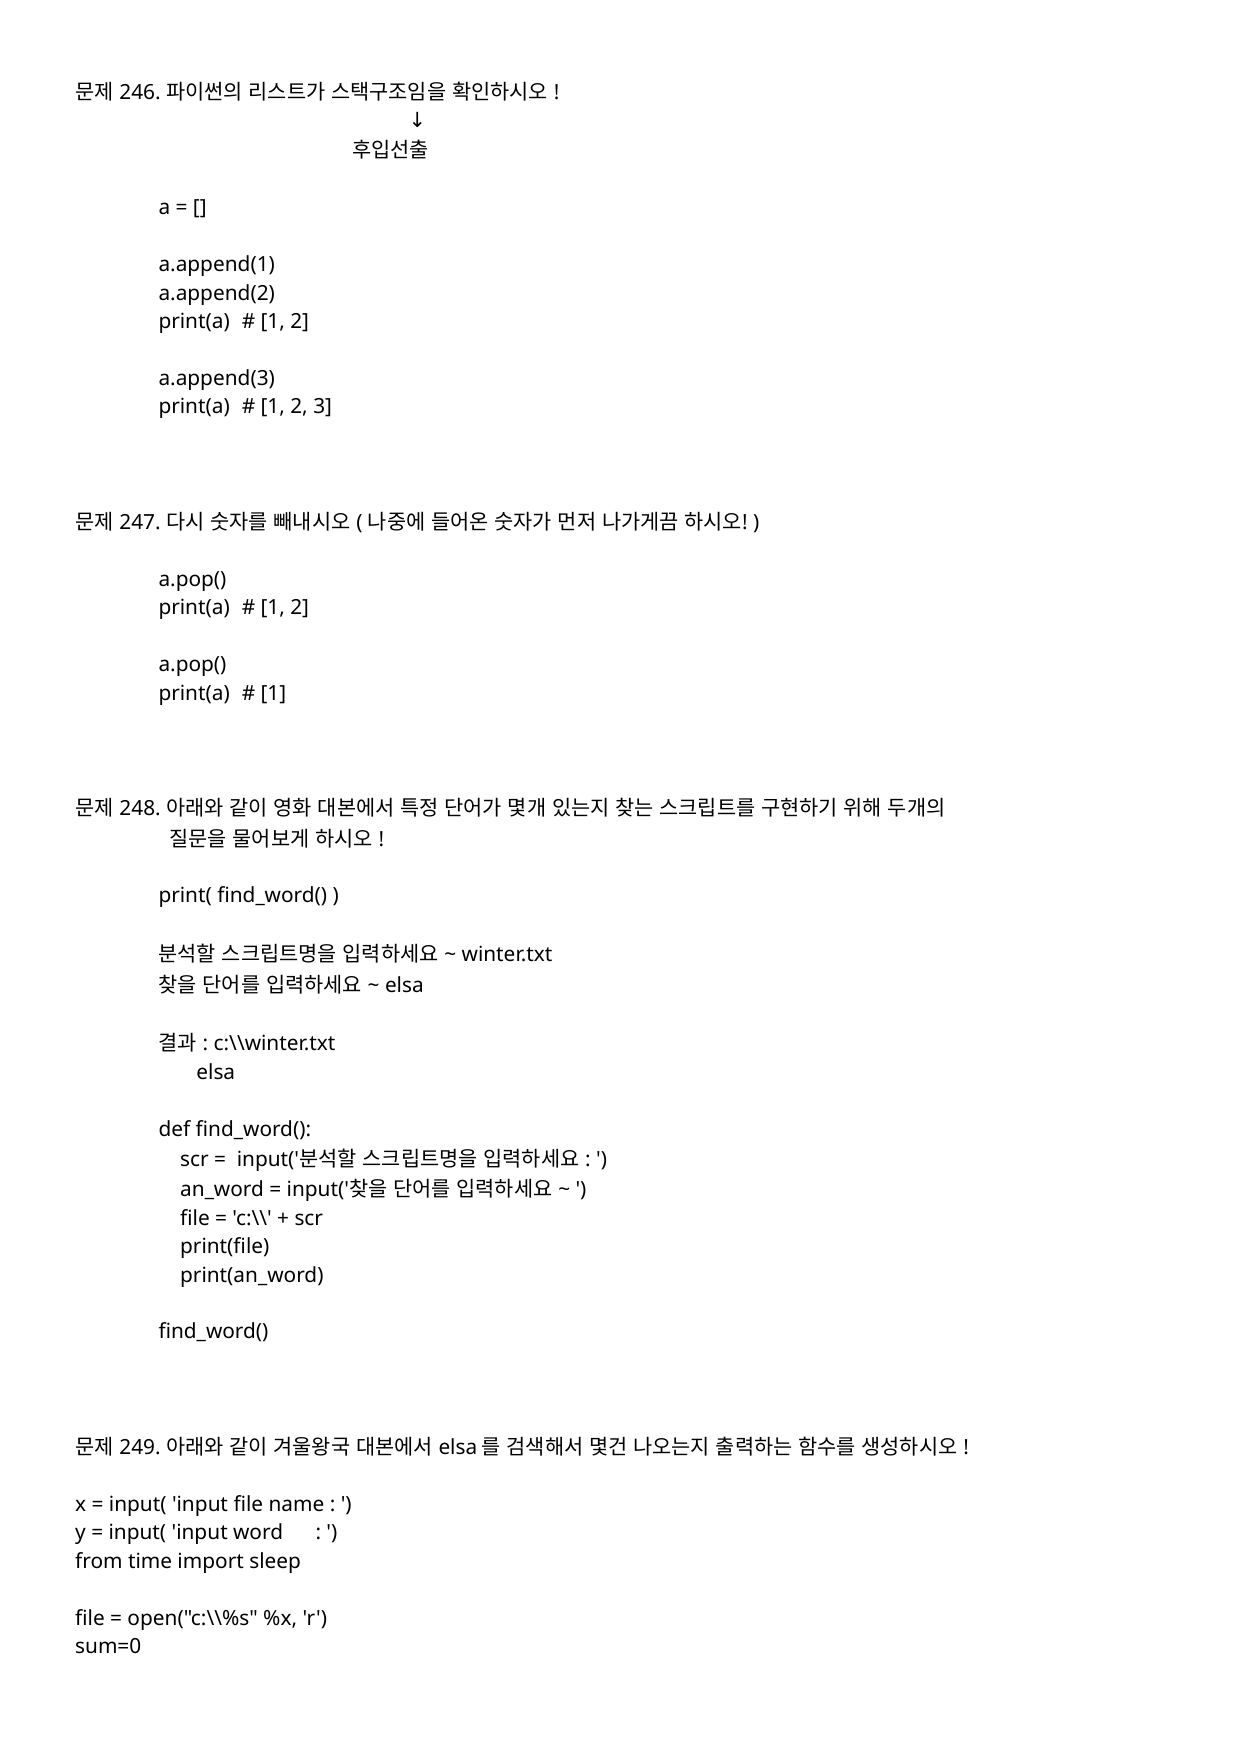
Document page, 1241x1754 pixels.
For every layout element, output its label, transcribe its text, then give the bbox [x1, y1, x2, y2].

text a.pop() [75, 564, 1165, 592]
text 문제 246. 파이썬의 리스트가 스택구조임을 확인하시오 ! [75, 75, 1165, 105]
text print(a) # [1] [75, 678, 1165, 706]
text 후입선출 [75, 134, 1165, 164]
text y = input( 'input word : ') [75, 1517, 1165, 1546]
text 문제 247. 다시 숫자를 빼내시오 ( 나중에 들어온 숫자가 먼저 나가게끔 하시오! ) [75, 505, 1165, 536]
text elsa [75, 1057, 1165, 1085]
text a = [] [75, 192, 1165, 221]
text 문제 248. 아래와 같이 영화 대본에서 특정 단어가 몇개 있는지 찾는 스크립트를 구현하기 위해 두개의 [75, 792, 1165, 822]
text find_word() [75, 1317, 1165, 1345]
text print(a) # [1, 2] [75, 592, 1165, 621]
text ↓ [75, 105, 1165, 134]
text sum=0 [75, 1631, 1165, 1660]
text 결과 : c:\\winter.txt [75, 1027, 1165, 1057]
text an_word = input('찾을 단어를 입력하세요 ~ ') [75, 1172, 1165, 1203]
text 찾을 단어를 입력하세요 ~ elsa [75, 968, 1165, 998]
text a.append(1) [75, 249, 1165, 278]
text print(file) [75, 1231, 1165, 1260]
text 질문을 물어보게 하시오 ! [75, 822, 1165, 852]
text file = open("c:\\%s" %x, 'r') [75, 1603, 1165, 1631]
text print( find_word() ) [75, 881, 1165, 909]
text from time import sleep [75, 1546, 1165, 1574]
text print(a) # [1, 2, 3] [75, 392, 1165, 420]
text 문제 249. 아래와 같이 겨울왕국 대본에서 elsa를 검색해서 몇건 나오는지 출력하는 함수를 생성하시오 ! [75, 1430, 1165, 1461]
text 분석할 스크립트명을 입력하세요 ~ winter.txt [75, 937, 1165, 968]
text print(a) # [1, 2] [75, 306, 1165, 335]
text a.pop() [75, 649, 1165, 678]
text scr = input('분석할 스크립트명을 입력하세요 : ') [75, 1142, 1165, 1172]
text file = 'c:\\' + scr [75, 1203, 1165, 1231]
text a.append(2) [75, 278, 1165, 306]
text a.append(3) [75, 363, 1165, 392]
text def find_word(): [75, 1114, 1165, 1142]
text print(an_word) [75, 1260, 1165, 1288]
text x = input( 'input file name : ') [75, 1489, 1165, 1517]
